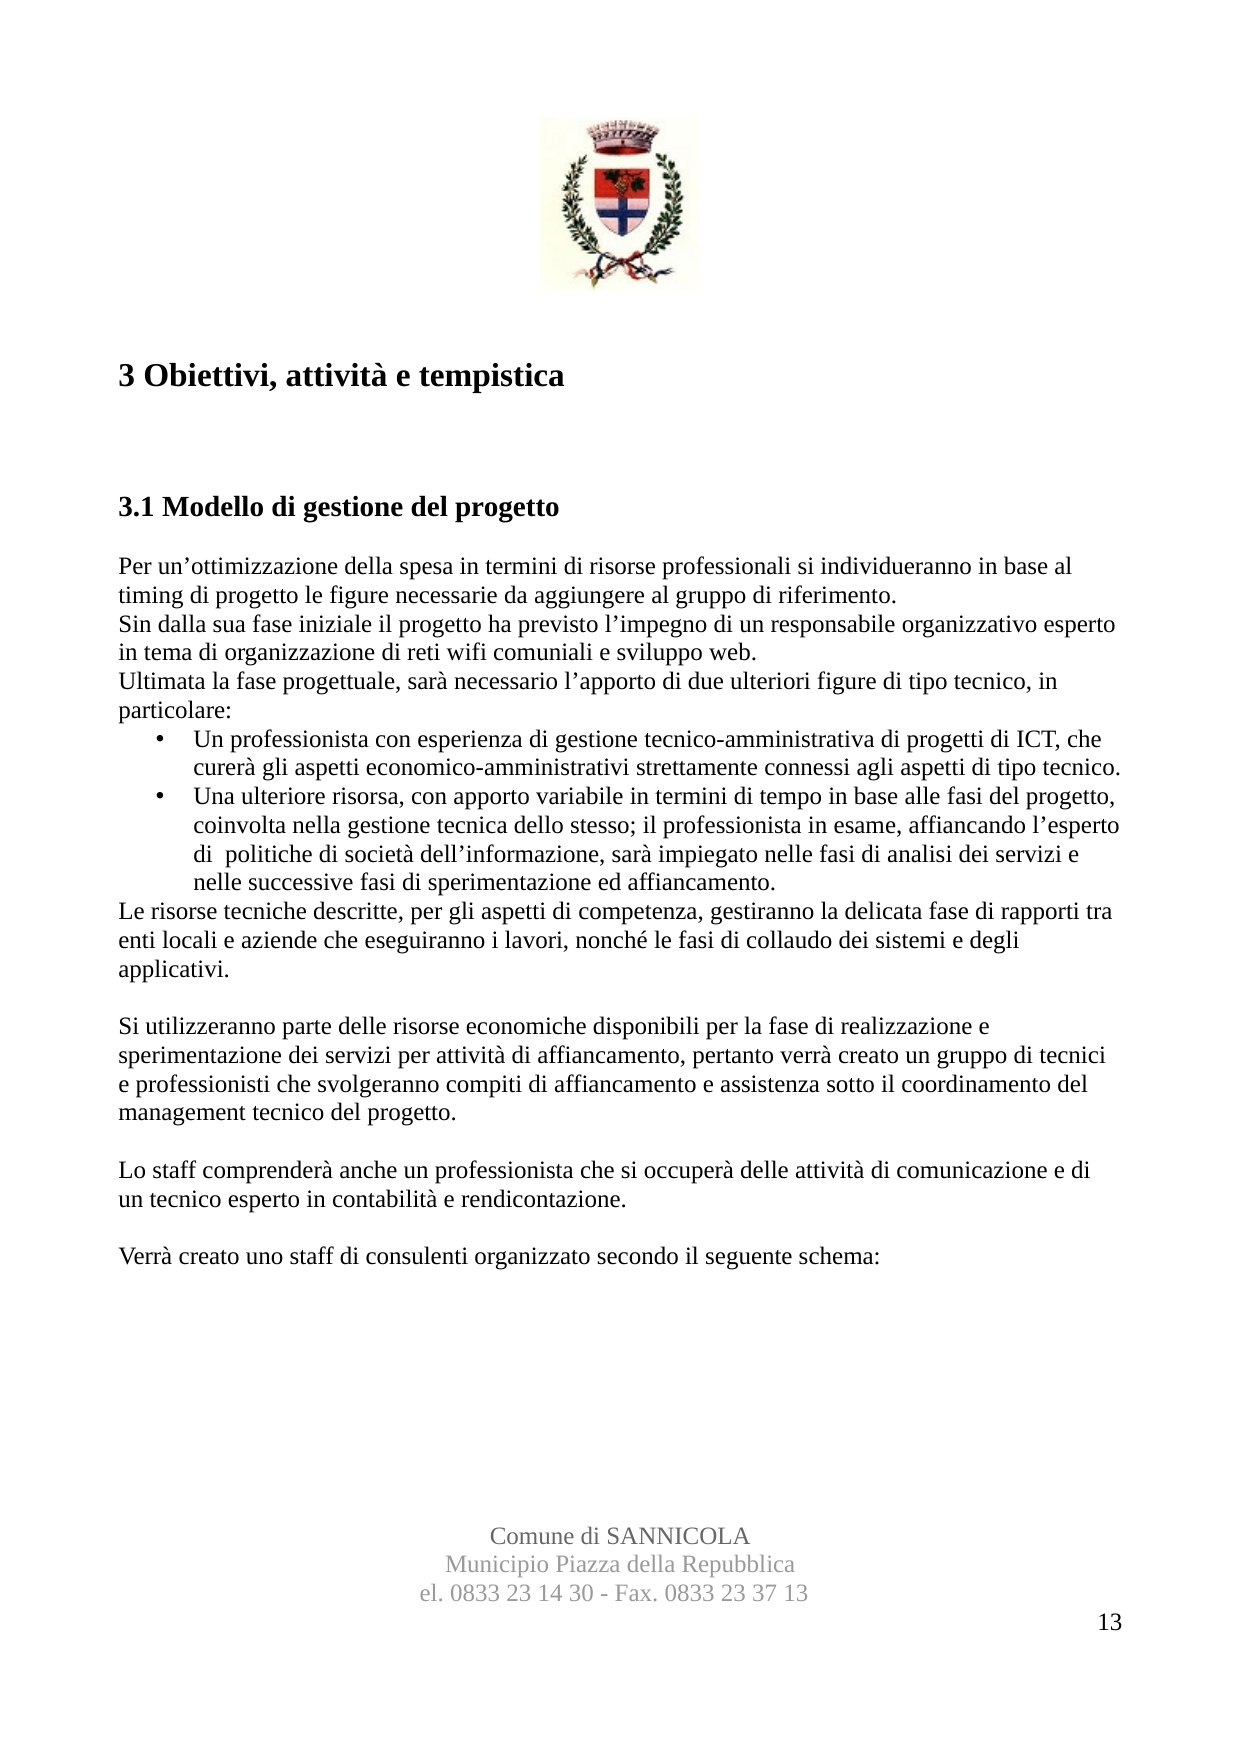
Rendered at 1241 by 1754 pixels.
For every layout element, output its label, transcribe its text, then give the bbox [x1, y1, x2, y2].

text Lo staff comprenderà anche un professionista che si occuperà delle attività di comunicazione e di un tecnico esperto in contabilità e rendicontazione. [118, 1155, 1122, 1212]
picture [540, 117, 700, 291]
text Verrà creato uno staff di consulenti organizzato secondo il seguente schema: [118, 1241, 1122, 1270]
text 3 Obiettivi, attività e tempistica [118, 356, 1122, 394]
list Una ulteriore risorsa, con apporto variabile in termini di tempo in base alle fasi del progetto, coinvolta nella gestione tecnica dello stesso; il professionista in esame, affiancando l’esperto di politiche di società dell’informazione, sarà impiegato nelle fasi di analisi dei servizi e nelle successive fasi di sperimentazione ed affiancamento. [156, 781, 1122, 896]
text Sin dalla sua fase iniziale il progetto ha previsto l’impegno di un responsabile organizzativo esperto in tema di organizzazione di reti wifi comuniali e sviluppo web. [118, 609, 1122, 666]
text Le risorse tecniche descritte, per gli aspetti di competenza, gestiranno la delicata fase di rapporti tra enti locali e aziende che eseguiranno i lavori, nonché le fasi di collaudo dei sistemi e degli applicativi. [118, 896, 1122, 982]
text Si utilizzeranno parte delle risorse economiche disponibili per la fase di realizzazione e sperimentazione dei servizi per attività di affiancamento, pertanto verrà creato un gruppo di tecnici e professionisti che svolgeranno compiti di affiancamento e assistenza sotto il coordinamento del management tecnico del progetto. [118, 1011, 1122, 1126]
text 3.1 Modello di gestione del progetto [118, 489, 1122, 522]
text Per un’ottimizzazione della spesa in termini di risorse professionali si individueranno in base al timing di progetto le figure necessarie da aggiungere al gruppo di riferimento. [118, 551, 1122, 609]
list Un professionista con esperienza di gestione tecnico-amministrativa di progetti di ICT, che curerà gli aspetti economico-amministrativi strettamente connessi agli aspetti di tipo tecnico. [156, 724, 1122, 781]
text Ultimata la fase progettuale, sarà necessario l’apporto di due ulteriori figure di tipo tecnico, in particolare: [118, 666, 1122, 724]
